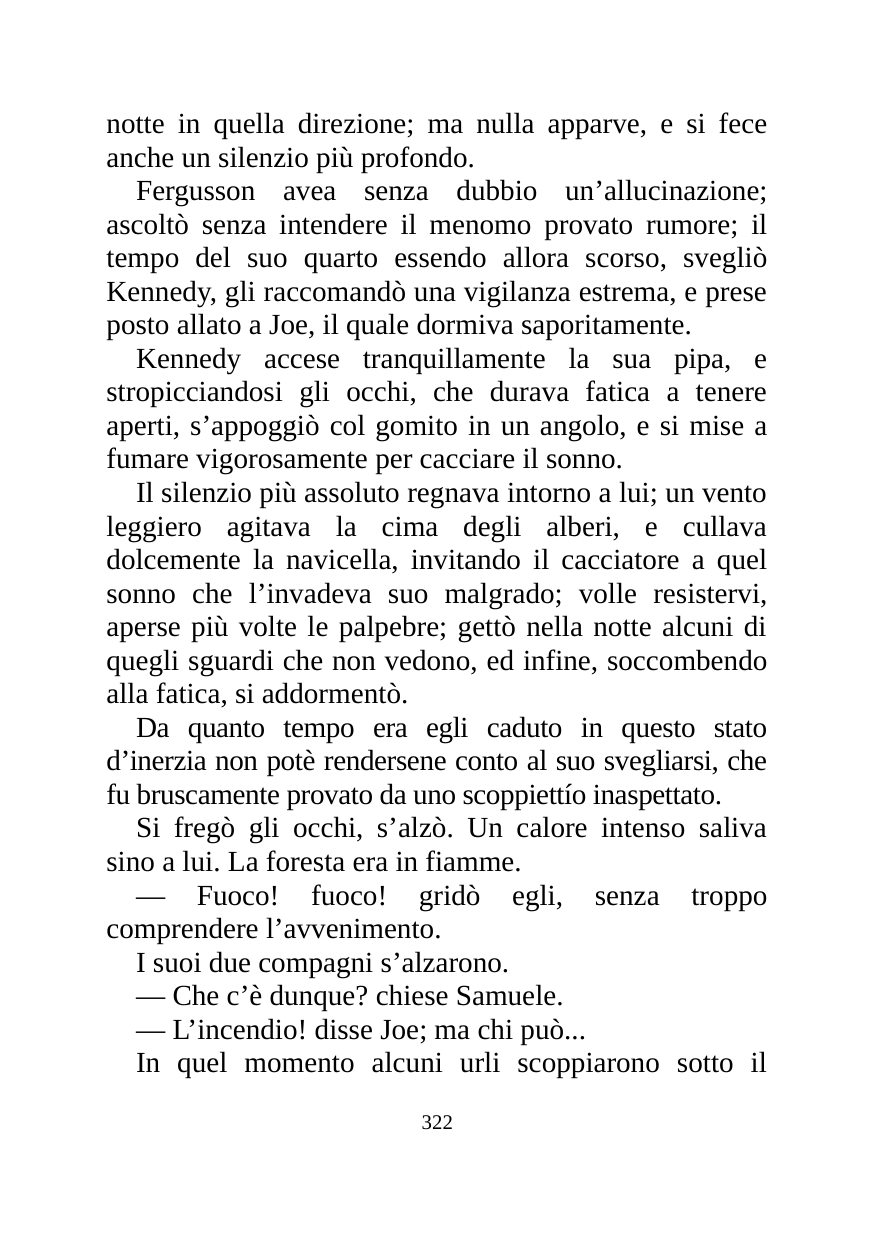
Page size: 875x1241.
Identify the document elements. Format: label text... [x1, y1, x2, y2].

text Da quanto tempo era egli caduto in questo stato d’inerzia non potè rendersene conto al suo svegliarsi, che fu bruscamente provato da uno scoppiettío inaspettato. [106, 710, 768, 811]
text — L’incendio! disse Joe; ma chi può... [106, 1012, 768, 1045]
text Kennedy accese tranquillamente la sua pipa, e stropicciandosi gli occhi, che durava fatica a tenere aperti, s’appoggiò col gomito in un angolo, e si mise a fumare vigorosamente per cacciare il sonno. [106, 341, 768, 475]
text In quel momento alcuni urli scoppiarono sotto il [106, 1045, 768, 1079]
text — Fuoco! fuoco! gridò egli, senza troppo comprendere l’avvenimento. [106, 878, 768, 945]
text Il silenzio più assoluto regnava intorno a lui; un vento leggiero agitava la cima degli alberi, e cullava dolcemente la navicella, invitando il cacciatore a quel sonno che l’invadeva suo malgrado; volle resistervi, aperse più volte le palpebre; gettò nella notte alcuni di quegli sguardi che non vedono, ed infine, soccombendo alla fatica, si addormentò. [106, 475, 768, 710]
text Fergusson avea senza dubbio un’allucinazione; ascoltò senza intendere il menomo provato rumore; il tempo del suo quarto essendo allora scorso, svegliò Kennedy, gli raccomandò una vigilanza estrema, e prese posto allato a Joe, il quale dormiva saporitamente. [106, 173, 768, 341]
text Si fregò gli occhi, s’alzò. Un calore intenso saliva sino a lui. La foresta era in fiamme. [106, 811, 768, 878]
text I suoi due compagni s’alzarono. [106, 945, 768, 978]
text — Che c’è dunque? chiese Samuele. [106, 978, 768, 1012]
text notte in quella direzione; ma nulla apparve, e si fece anche un silenzio più profondo. [106, 106, 768, 173]
